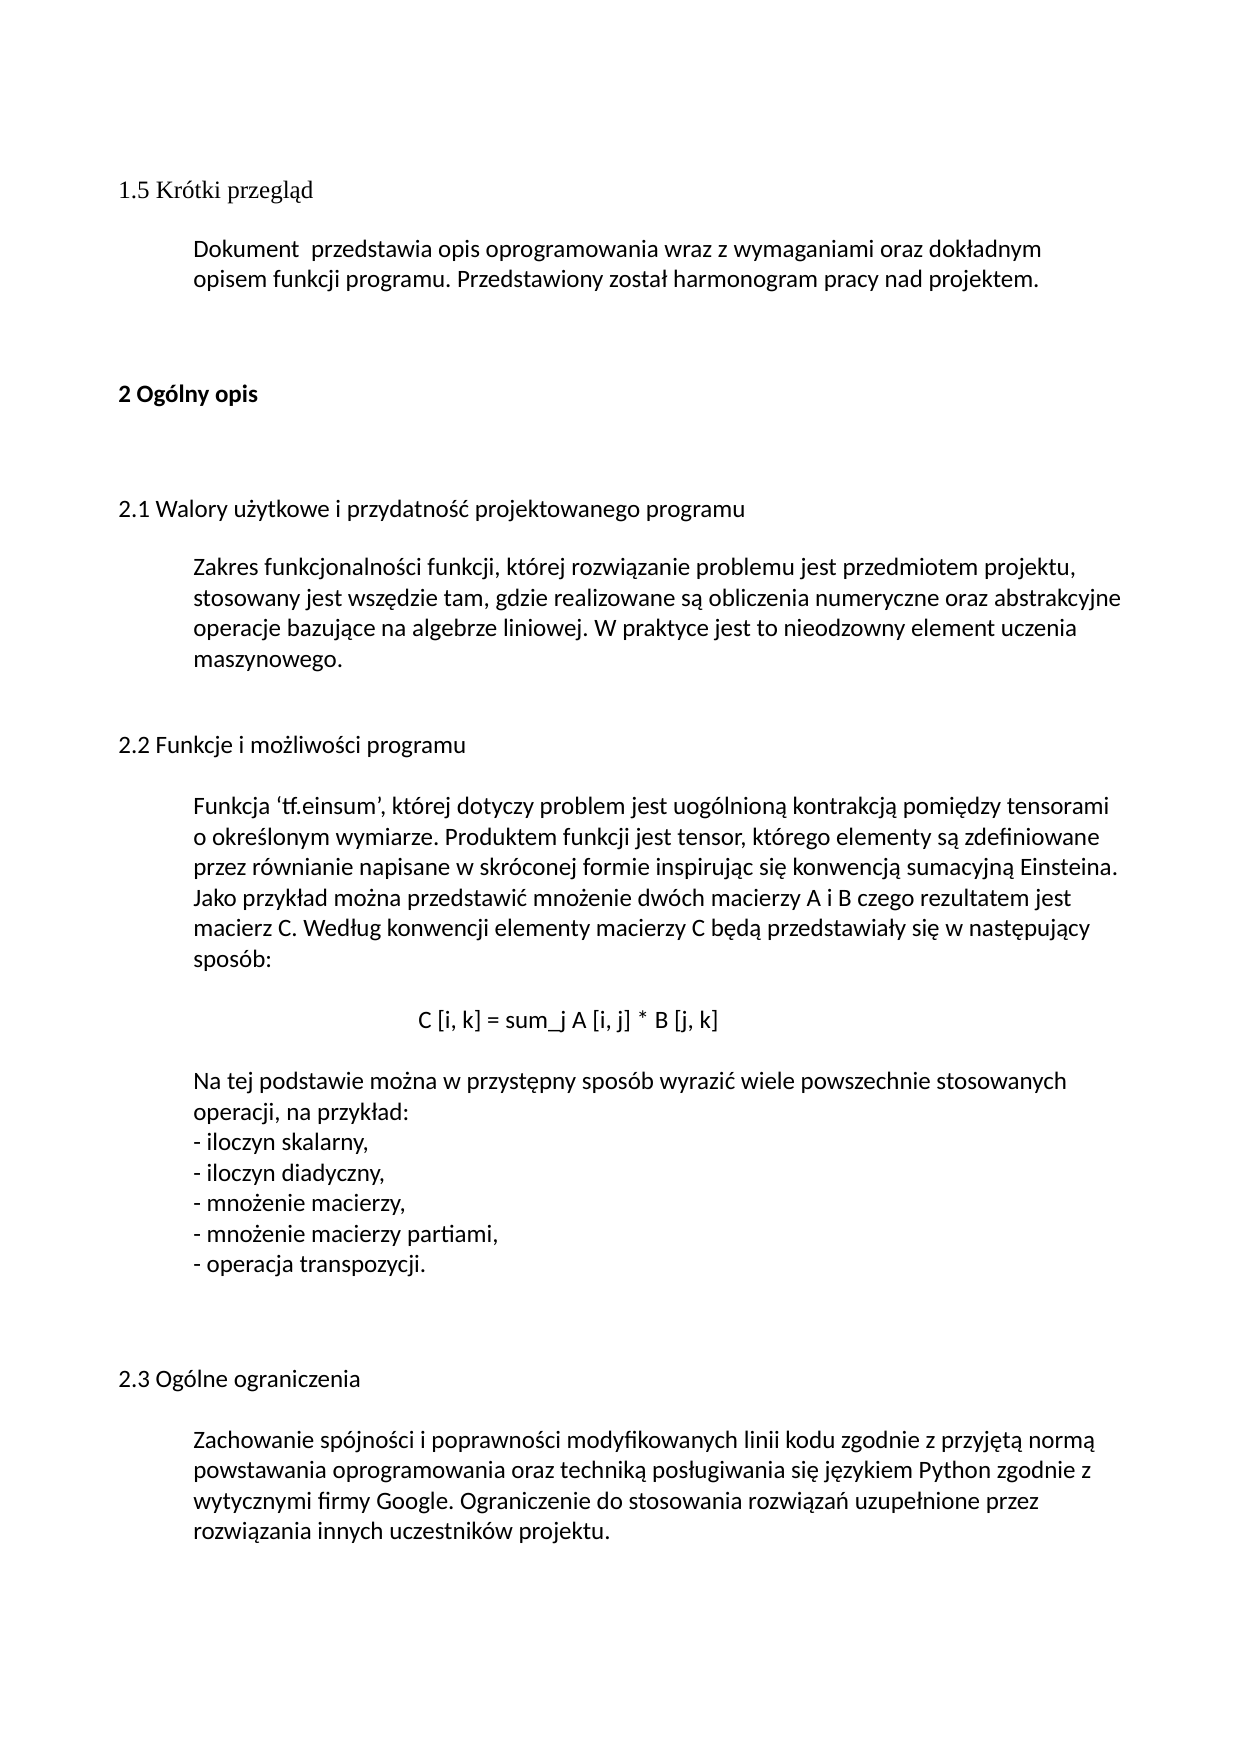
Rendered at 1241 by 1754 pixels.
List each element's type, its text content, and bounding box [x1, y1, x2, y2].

text C [i, k] = sum_j A [i, j] * B [j, k] [118, 1004, 1122, 1065]
text 2.3 Ogólne ograniczenia [118, 1363, 1122, 1393]
text 2.2 Funkcje i możliwości programu [118, 729, 1122, 760]
text - mnożenie macierzy, [118, 1187, 1122, 1218]
text 1.5 Krótki przegląd [118, 176, 1122, 204]
text 2.1 Walory użytkowe i przydatność projektowanego programu [118, 493, 1122, 523]
text Zakres funkcjonalności funkcji, której rozwiązanie problemu jest przedmiotem projektu, stosowany jest wszędzie tam, gdzie realizowane są obliczenia numeryczne oraz abstrakcyjne operacje bazujące na algebrze liniowej. W praktyce jest to nieodzowny element uczenia maszynowego. [118, 551, 1122, 673]
text - mnożenie macierzy partiami, [118, 1218, 1122, 1248]
text 2 Ogólny opis [118, 378, 1122, 409]
text Zachowanie spójności i poprawności modyfikowanych linii kodu zgodnie z przyjętą normą powstawania oprogramowania oraz techniką posługiwania się językiem Python zgodnie z wytycznymi firmy Google. Ograniczenie do stosowania rozwiązań uzupełnione przez rozwiązania innych uczestników projektu. [118, 1424, 1122, 1546]
text - iloczyn diadyczny, [118, 1157, 1122, 1187]
text - operacja transpozycji. [118, 1248, 1122, 1279]
text Dokument przedstawia opis oprogramowania wraz z wymaganiami oraz dokładnym opisem funkcji programu. Przedstawiony został harmonogram pracy nad projektem. [118, 233, 1122, 294]
text - iloczyn skalarny, [118, 1126, 1122, 1157]
text Na tej podstawie można w przystępny sposób wyrazić wiele powszechnie stosowanych operacji, na przykład: [118, 1065, 1122, 1126]
text Funkcja ‘tf.einsum’, której dotyczy problem jest uogólnioną kontrakcją pomiędzy tensorami o określonym wymiarze. Produktem funkcji jest tensor, którego elementy są zdefiniowane przez równianie napisane w skróconej formie inspirując się konwencją sumacyjną Einsteina. Jako przykład można przedstawić mnożenie dwóch macierzy A i B czego rezultatem jest macierz C. Według konwencji elementy macierzy C będą przedstawiały się w następujący sposób: [118, 791, 1122, 974]
